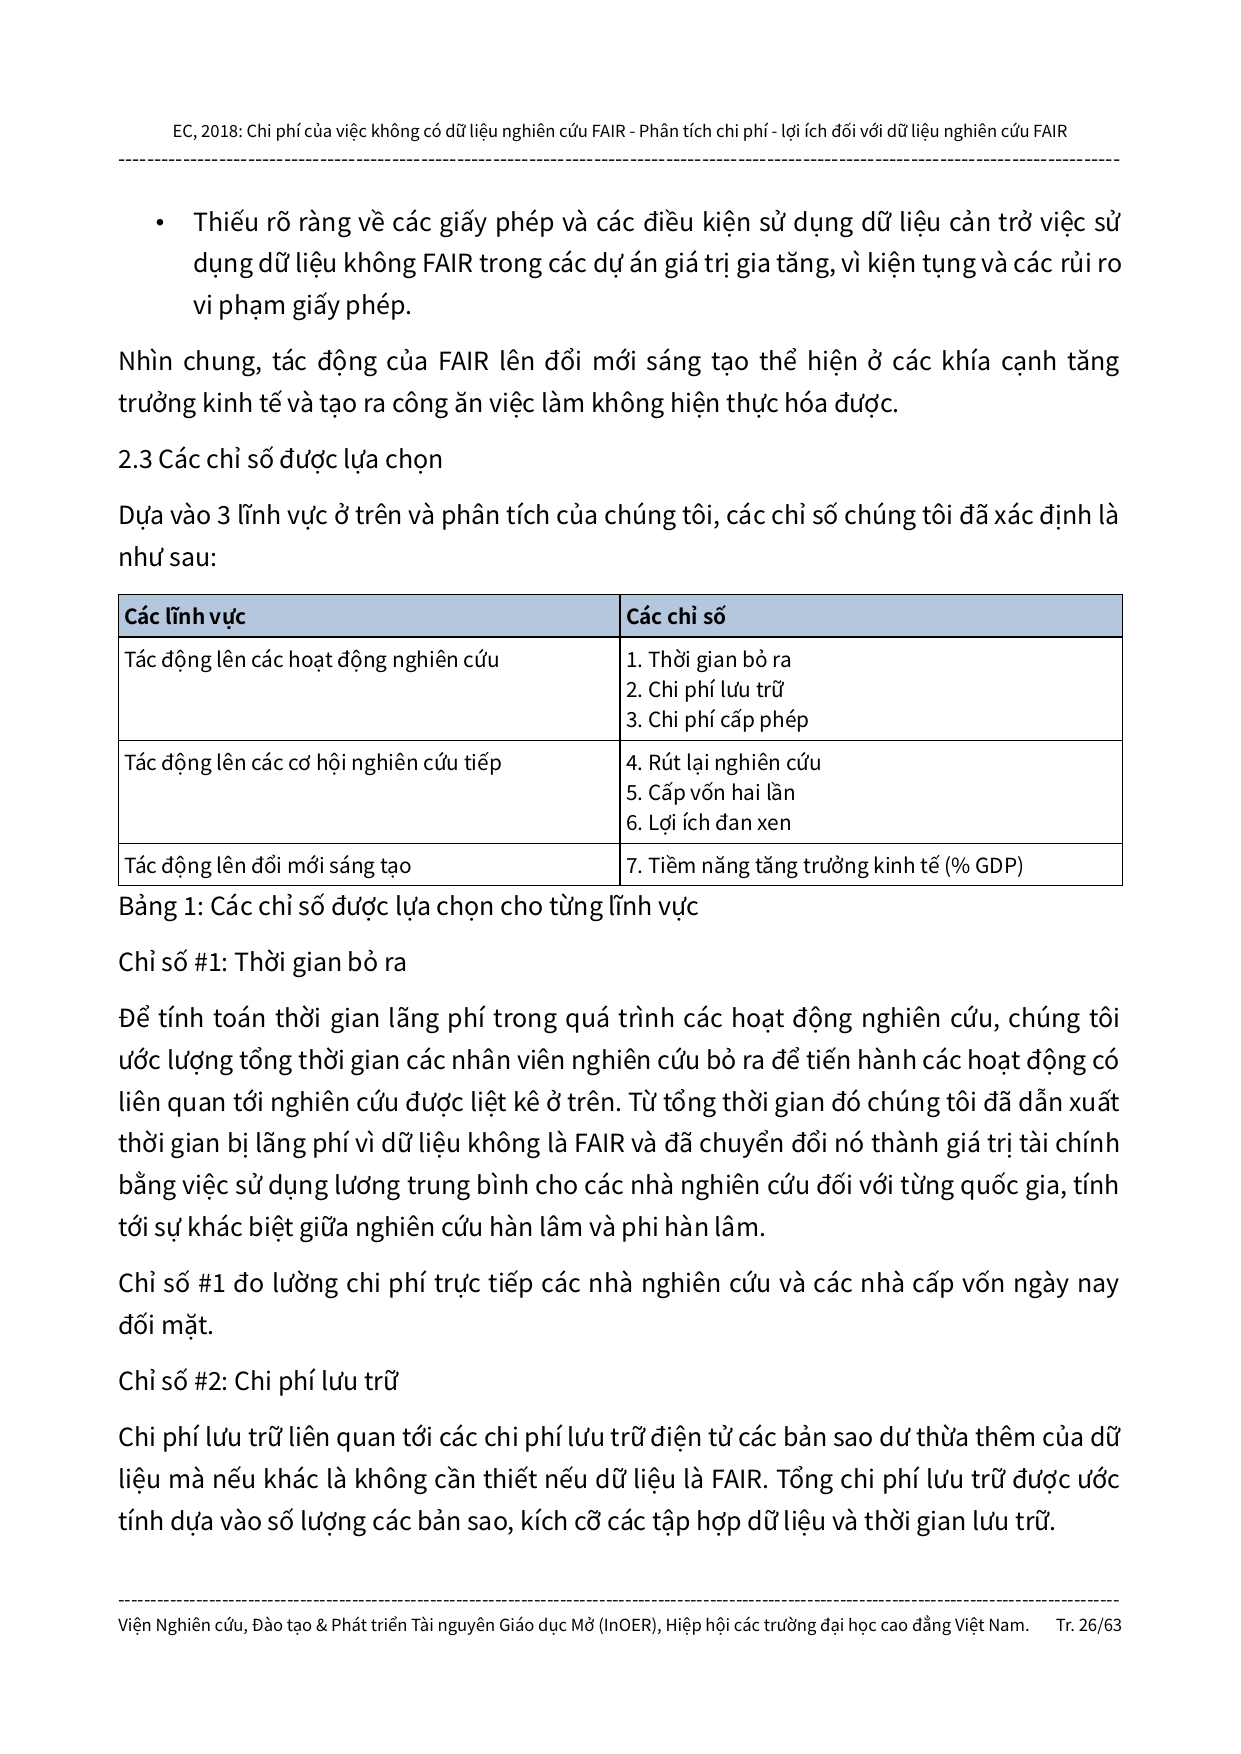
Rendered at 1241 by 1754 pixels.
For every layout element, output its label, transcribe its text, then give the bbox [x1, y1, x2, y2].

text Dựa vào 3 lĩnh vực ở trên và phân tích của chúng tôi, các chỉ số chúng tôi đã xác định là như sau: [118, 496, 1122, 574]
table_header Các lĩnh vực [119, 595, 619, 636]
list Thiếu rõ ràng về các giấy phép và các điều kiện sử dụng dữ liệu cản trở việc sử dụng dữ liệu không FAIR trong các dự án giá trị gia tăng, vì kiện tụng và các rủi ro vi phạm giấy phép. [156, 202, 1122, 322]
table_cell 1. Thời gian bỏ ra 2. Chi phí lưu trữ 3. Chi phí cấp phép [621, 638, 1122, 739]
text Chỉ số #1: Thời gian bỏ ra [118, 943, 1122, 979]
table_cell Tác động lên các cơ hội nghiên cứu tiếp [119, 741, 619, 843]
table_cell Tác động lên các hoạt động nghiên cứu [119, 638, 619, 739]
text Chỉ số #2: Chi phí lưu trữ [118, 1361, 1122, 1398]
table_cell 4. Rút lại nghiên cứu 5. Cấp vốn hai lần 6. Lợi ích đan xen [621, 741, 1122, 843]
table_header Các chỉ số [621, 595, 1122, 636]
table_cell Tác động lên đổi mới sáng tạo [119, 844, 619, 885]
text Chỉ số #1 đo lường chi phí trực tiếp các nhà nghiên cứu và các nhà cấp vốn ngày nay đối mặt. [118, 1263, 1122, 1341]
text 2.3 Các chỉ số được lựa chọn [118, 439, 1122, 476]
text Nhìn chung, tác động của FAIR lên đổi mới sáng tạo thể hiện ở các khía cạnh tăng trưởng kinh tế và tạo ra công ăn việc làm không hiện thực hóa được. [118, 342, 1122, 419]
table_cell 7. Tiềm năng tăng trưởng kinh tế (% GDP) [621, 844, 1122, 885]
text Bảng 1: Các chỉ số được lựa chọn cho từng lĩnh vực [118, 886, 1122, 923]
text Để tính toán thời gian lãng phí trong quá trình các hoạt động nghiên cứu, chúng tôi ước lượng tổng thời gian các nhân viên nghiên cứu bỏ ra để tiến hành các hoạt động có liên quan tới nghiên cứu được liệt kê ở trên. Từ tổng thời gian đó chúng tôi đã dẫn xuất thời gian bị lãng phí vì dữ liệu không là FAIR và đã chuyển đổi nó thành giá trị tài chính bằng việc sử dụng lương trung bình cho các nhà nghiên cứu đối với từng quốc gia, tính tới sự khác biệt giữa nghiên cứu hàn lâm và phi hàn lâm. [118, 999, 1122, 1243]
text Chi phí lưu trữ liên quan tới các chi phí lưu trữ điện tử các bản sao dư thừa thêm của dữ liệu mà nếu khác là không cần thiết nếu dữ liệu là FAIR. Tổng chi phí lưu trữ được ước tính dựa vào số lượng các bản sao, kích cỡ các tập hợp dữ liệu và thời gian lưu trữ. [118, 1418, 1122, 1537]
